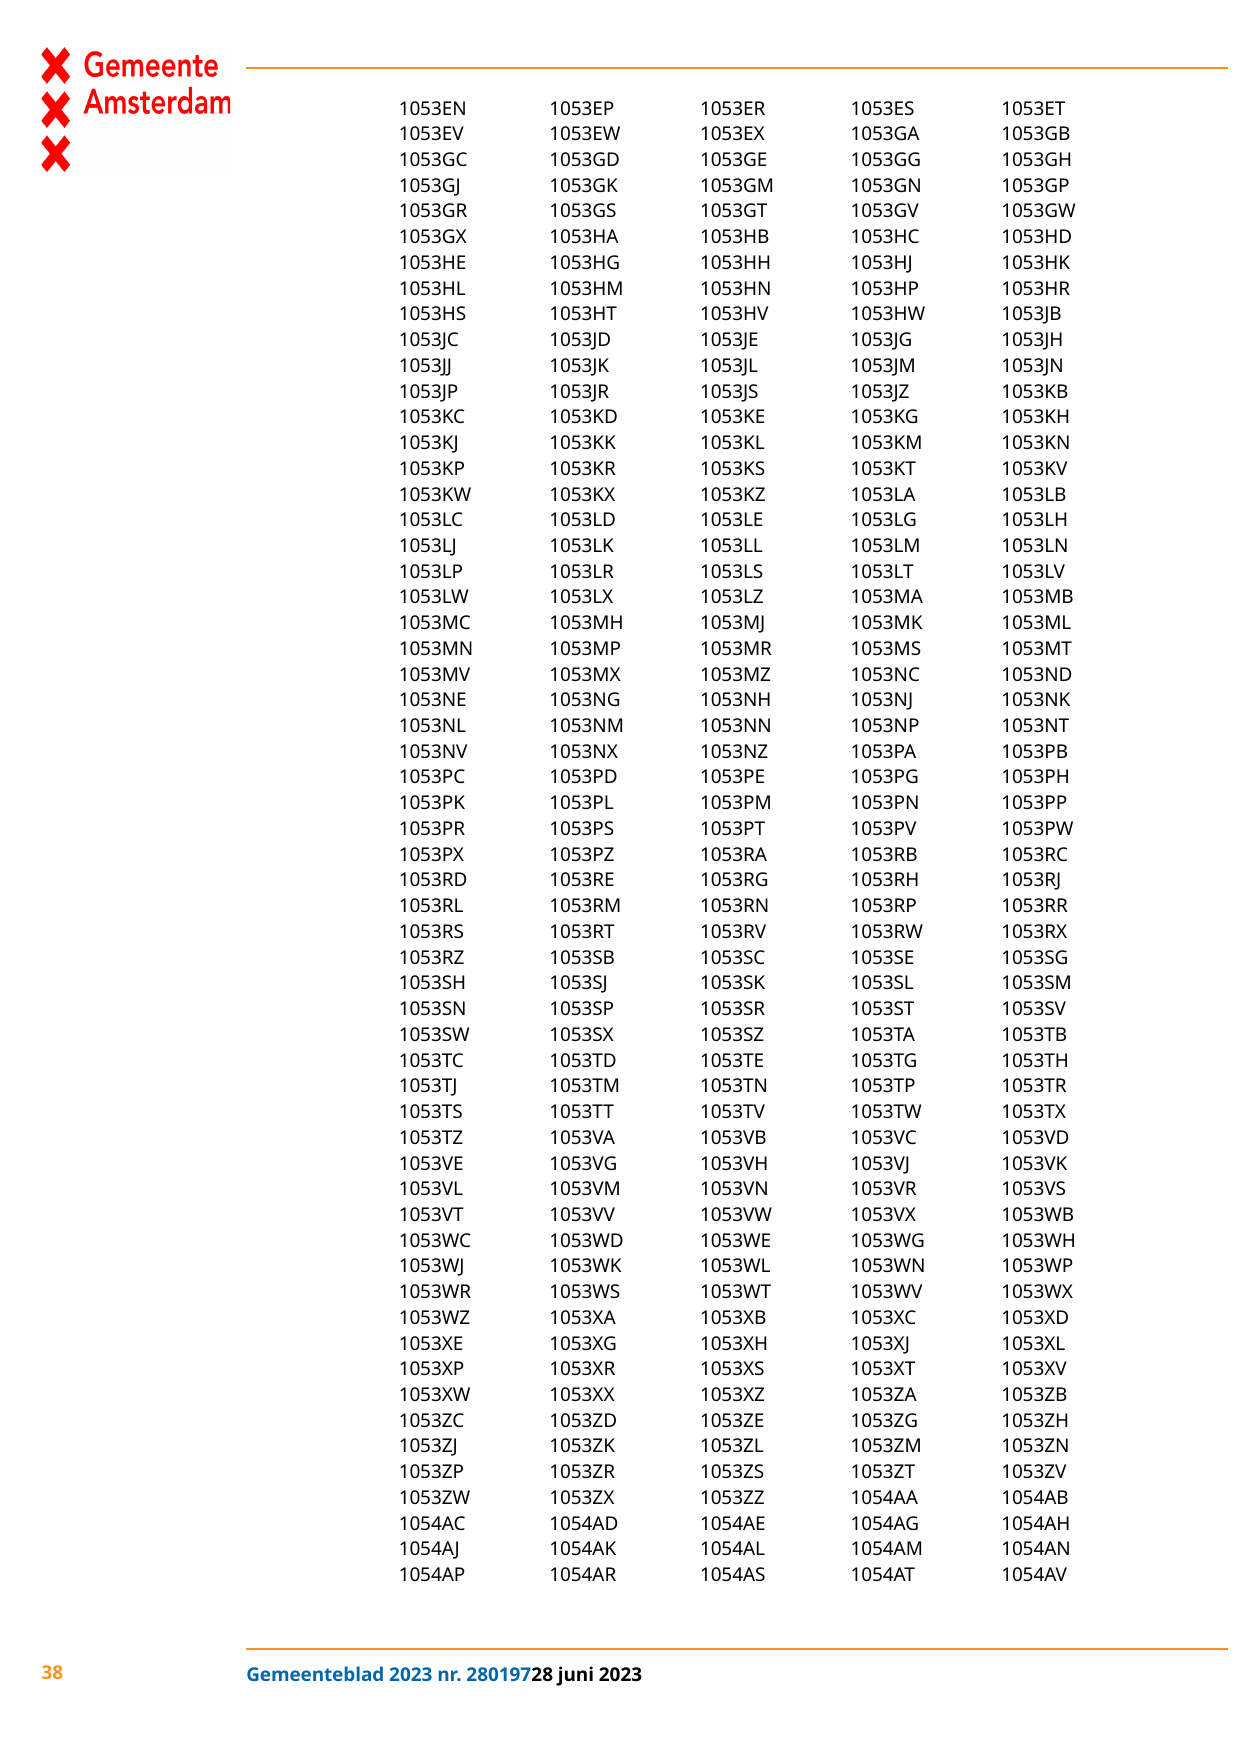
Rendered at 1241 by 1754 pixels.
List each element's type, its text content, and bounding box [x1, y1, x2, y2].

table_cell 1053LN [1001, 532, 1152, 558]
table_cell 1053PM [700, 790, 850, 815]
table_cell 1053HK [1001, 249, 1152, 275]
table_cell 1054AE [700, 1510, 850, 1536]
table_cell 1053MC [399, 609, 549, 635]
table_cell [248, 1510, 398, 1536]
table_cell 1053WN [850, 1253, 1001, 1278]
table_cell 1053PR [399, 815, 549, 841]
table_cell 1053XV [1001, 1356, 1152, 1381]
table_cell 1053NZ [700, 738, 850, 764]
table_cell 1053XC [850, 1304, 1001, 1330]
table_cell 1053JB [1001, 301, 1152, 326]
table_cell 1053RD [399, 867, 549, 892]
table_cell 1053XH [700, 1330, 850, 1356]
table_cell [248, 1561, 398, 1587]
table_cell 1053GM [700, 172, 850, 198]
table_cell 1053GG [850, 146, 1001, 172]
table_cell 1053PE [700, 764, 850, 789]
table_cell 1053NV [399, 738, 549, 764]
table_cell 1053RZ [399, 944, 549, 969]
table_cell 1053HS [399, 301, 549, 326]
table_cell 1053WB [1001, 1201, 1152, 1227]
table_cell 1053HR [1001, 275, 1152, 301]
table_cell 1053EP [549, 95, 700, 121]
table_cell 1054AH [1001, 1510, 1152, 1536]
table_cell 1053SV [1001, 995, 1152, 1021]
table_cell 1053MN [399, 635, 549, 661]
table_cell 1053TN [700, 1073, 850, 1098]
table_cell 1053HL [399, 275, 549, 301]
table_cell 1054AA [850, 1484, 1001, 1510]
table_cell 1053GH [1001, 146, 1152, 172]
table_cell 1054AS [700, 1561, 850, 1587]
table_cell 1053WE [700, 1227, 850, 1253]
table_cell [248, 944, 398, 969]
table_cell 1053SL [850, 970, 1001, 995]
table_cell [248, 918, 398, 944]
table_cell 1053GP [1001, 172, 1152, 198]
table_cell 1053RG [700, 867, 850, 892]
table_cell 1053ZK [549, 1433, 700, 1458]
table_cell 1053XW [399, 1381, 549, 1407]
table_cell 1053JD [549, 326, 700, 352]
table_cell 1053LA [850, 481, 1001, 506]
table_cell 1053JG [850, 326, 1001, 352]
table_cell 1053XR [549, 1356, 700, 1381]
table_cell 1053GE [700, 146, 850, 172]
table_cell 1053WX [1001, 1278, 1152, 1304]
table_cell [248, 1356, 398, 1381]
table_cell 1054AM [850, 1536, 1001, 1561]
table_cell 1053ZT [850, 1459, 1001, 1484]
table_cell 1053KB [1001, 378, 1152, 403]
table_cell 1053TS [399, 1098, 549, 1124]
table_cell 1053SE [850, 944, 1001, 969]
table_cell 1053LZ [700, 584, 850, 609]
table_cell 1053RH [850, 867, 1001, 892]
table_cell 1053ZW [399, 1484, 549, 1510]
table_cell 1053WS [549, 1278, 700, 1304]
table_cell 1053RC [1001, 841, 1152, 867]
table_cell [248, 352, 398, 378]
table_cell 1053ZD [549, 1407, 700, 1433]
table_cell 1053MR [700, 635, 850, 661]
table_cell [248, 970, 398, 995]
table_cell 1053RR [1001, 893, 1152, 918]
table_cell 1053HN [700, 275, 850, 301]
table_cell 1053TT [549, 1098, 700, 1124]
table_cell 1053GT [700, 198, 850, 223]
table_cell 1053LX [549, 584, 700, 609]
table_cell 1053TH [1001, 1047, 1152, 1072]
table_cell [248, 1098, 398, 1124]
table_cell 1054AG [850, 1510, 1001, 1536]
table_cell 1053WP [1001, 1253, 1152, 1278]
table_cell [248, 1073, 398, 1098]
table_cell [248, 121, 398, 146]
table_cell [248, 764, 398, 789]
table_cell 1053PX [399, 841, 549, 867]
table_cell [248, 1124, 398, 1150]
table_cell 1053VL [399, 1175, 549, 1201]
table_cell [248, 687, 398, 712]
table_cell 1053ZP [399, 1459, 549, 1484]
table_cell [248, 1201, 398, 1227]
table_cell 1053JP [399, 378, 549, 403]
table_cell 1053NC [850, 661, 1001, 687]
table_cell 1053GA [850, 121, 1001, 146]
table_cell 1054AL [700, 1536, 850, 1561]
table_cell 1053KJ [399, 429, 549, 455]
table_cell 1053ZS [700, 1459, 850, 1484]
table_cell 1053MJ [700, 609, 850, 635]
table_cell [248, 224, 398, 249]
table_cell 1053XL [1001, 1330, 1152, 1356]
table_cell [248, 893, 398, 918]
table_cell 1053JJ [399, 352, 549, 378]
table_cell 1053PG [850, 764, 1001, 789]
table_cell [248, 815, 398, 841]
table_cell 1053KT [850, 455, 1001, 481]
table_cell 1054AC [399, 1510, 549, 1536]
table_cell 1053HJ [850, 249, 1001, 275]
table_cell 1054AT [850, 1561, 1001, 1587]
table_cell [248, 1304, 398, 1330]
table_cell 1054AP [399, 1561, 549, 1587]
table_cell 1054AD [549, 1510, 700, 1536]
table_cell 1053HD [1001, 224, 1152, 249]
table_cell 1053ET [1001, 95, 1152, 121]
table_cell 1053PP [1001, 790, 1152, 815]
table_cell 1053VN [700, 1175, 850, 1201]
table_cell 1053MS [850, 635, 1001, 661]
table_cell 1053NP [850, 712, 1001, 738]
table_cell 1053RM [549, 893, 700, 918]
table_cell 1053HT [549, 301, 700, 326]
table_cell [248, 1278, 398, 1304]
table_cell [248, 558, 398, 584]
table_cell [248, 1253, 398, 1278]
table_cell [248, 146, 398, 172]
table_cell 1053VB [700, 1124, 850, 1150]
table_cell 1053EX [700, 121, 850, 146]
table_cell 1053TD [549, 1047, 700, 1072]
table_cell 1053PN [850, 790, 1001, 815]
table_cell 1053JC [399, 326, 549, 352]
table_cell 1053KS [700, 455, 850, 481]
table_cell 1053LR [549, 558, 700, 584]
table_cell 1053JM [850, 352, 1001, 378]
table_cell 1053PW [1001, 815, 1152, 841]
table_cell 1053ND [1001, 661, 1152, 687]
table_cell 1053JS [700, 378, 850, 403]
table_cell 1053LG [850, 506, 1001, 532]
table_cell 1053RB [850, 841, 1001, 867]
table_cell 1053SB [549, 944, 700, 969]
table_cell 1053RV [700, 918, 850, 944]
table_cell 1053XJ [850, 1330, 1001, 1356]
table_cell 1053TA [850, 1021, 1001, 1047]
table_cell [248, 635, 398, 661]
table_cell 1053PL [549, 790, 700, 815]
table_cell [248, 1459, 398, 1484]
table_cell 1053SG [1001, 944, 1152, 969]
table_cell 1053VA [549, 1124, 700, 1150]
table_cell 1053WT [700, 1278, 850, 1304]
table_cell [248, 1484, 398, 1510]
table_cell 1053WV [850, 1278, 1001, 1304]
table_cell 1053MZ [700, 661, 850, 687]
table_cell 1053VG [549, 1150, 700, 1175]
table_cell [248, 1175, 398, 1201]
table_cell 1053PD [549, 764, 700, 789]
table_cell 1053GC [399, 146, 549, 172]
table_cell 1053PH [1001, 764, 1152, 789]
table_cell [248, 326, 398, 352]
table_cell 1053KD [549, 404, 700, 429]
table_cell 1053TZ [399, 1124, 549, 1150]
table_cell 1053HH [700, 249, 850, 275]
table_cell 1053RE [549, 867, 700, 892]
table_cell 1053KG [850, 404, 1001, 429]
table_cell 1053LC [399, 506, 549, 532]
table_cell 1053VK [1001, 1150, 1152, 1175]
table_cell 1053HA [549, 224, 700, 249]
table_cell 1053ZE [700, 1407, 850, 1433]
table_cell 1053ZH [1001, 1407, 1152, 1433]
table_cell [248, 481, 398, 506]
table_cell 1053HG [549, 249, 700, 275]
table_cell 1053XS [700, 1356, 850, 1381]
table_cell 1053NK [1001, 687, 1152, 712]
table_cell 1053LH [1001, 506, 1152, 532]
table_cell 1053JL [700, 352, 850, 378]
table_cell 1053XB [700, 1304, 850, 1330]
table_cell 1053JR [549, 378, 700, 403]
table_cell 1054AJ [399, 1536, 549, 1561]
table_cell 1053KW [399, 481, 549, 506]
table_cell 1053KK [549, 429, 700, 455]
table_cell 1053LM [850, 532, 1001, 558]
table_cell 1053XT [850, 1356, 1001, 1381]
table_cell [248, 661, 398, 687]
table_cell 1053RX [1001, 918, 1152, 944]
table_cell 1053MH [549, 609, 700, 635]
table_cell 1053ML [1001, 609, 1152, 635]
picture [41, 47, 231, 172]
table_cell 1053KP [399, 455, 549, 481]
table_cell 1053GV [850, 198, 1001, 223]
table_cell 1053WC [399, 1227, 549, 1253]
table_cell [248, 172, 398, 198]
table_cell 1053SW [399, 1021, 549, 1047]
table_cell 1053ZJ [399, 1433, 549, 1458]
table_cell 1053LP [399, 558, 549, 584]
table_cell 1053LE [700, 506, 850, 532]
table_cell 1053XE [399, 1330, 549, 1356]
table_cell [248, 790, 398, 815]
table_cell 1053RN [700, 893, 850, 918]
table_cell 1053VT [399, 1201, 549, 1227]
table_cell 1053LV [1001, 558, 1152, 584]
table_cell 1053JE [700, 326, 850, 352]
table_cell 1053MX [549, 661, 700, 687]
table_cell 1053KE [700, 404, 850, 429]
table_cell 1053VX [850, 1201, 1001, 1227]
table_cell [248, 532, 398, 558]
table_cell 1053PT [700, 815, 850, 841]
table_cell 1054AB [1001, 1484, 1152, 1510]
table_cell 1053HM [549, 275, 700, 301]
table_cell 1053SH [399, 970, 549, 995]
table_cell 1053VH [700, 1150, 850, 1175]
table_cell [248, 1047, 398, 1072]
table_cell 1053SJ [549, 970, 700, 995]
table_cell [248, 1150, 398, 1175]
table_cell 1053JK [549, 352, 700, 378]
table_cell 1053NG [549, 687, 700, 712]
table_cell 1053VD [1001, 1124, 1152, 1150]
table_cell 1053VV [549, 1201, 700, 1227]
table_cell 1053GX [399, 224, 549, 249]
table_cell 1053XP [399, 1356, 549, 1381]
table_cell 1053TR [1001, 1073, 1152, 1098]
table_cell 1053RA [700, 841, 850, 867]
table_cell [248, 609, 398, 635]
table_cell 1053WL [700, 1253, 850, 1278]
table_cell 1053MT [1001, 635, 1152, 661]
table_cell 1053SM [1001, 970, 1152, 995]
table_cell 1053ZZ [700, 1484, 850, 1510]
table_cell 1053NE [399, 687, 549, 712]
table_cell 1053HC [850, 224, 1001, 249]
table_cell 1053GB [1001, 121, 1152, 146]
table_cell 1053XX [549, 1381, 700, 1407]
table_cell 1053MA [850, 584, 1001, 609]
table_cell 1053JN [1001, 352, 1152, 378]
table_cell 1053NT [1001, 712, 1152, 738]
table_cell 1053SN [399, 995, 549, 1021]
table_cell 1053PS [549, 815, 700, 841]
table_cell 1053EW [549, 121, 700, 146]
table_cell 1053JH [1001, 326, 1152, 352]
table_cell 1053LT [850, 558, 1001, 584]
table_cell [248, 455, 398, 481]
table_cell [248, 841, 398, 867]
table_cell 1053WH [1001, 1227, 1152, 1253]
table_cell [248, 95, 398, 121]
table_cell 1053NJ [850, 687, 1001, 712]
table_cell [248, 301, 398, 326]
table_cell 1053VE [399, 1150, 549, 1175]
table_cell 1053KX [549, 481, 700, 506]
table_cell 1053VM [549, 1175, 700, 1201]
table_cell [248, 867, 398, 892]
table_cell 1053PA [850, 738, 1001, 764]
table_cell 1053GR [399, 198, 549, 223]
table_cell 1053ZX [549, 1484, 700, 1510]
table_cell [248, 506, 398, 532]
table_cell 1053RW [850, 918, 1001, 944]
table_cell 1053RS [399, 918, 549, 944]
table_cell 1053KN [1001, 429, 1152, 455]
table_cell 1053ZN [1001, 1433, 1152, 1458]
table_cell [248, 1433, 398, 1458]
table_cell 1053EV [399, 121, 549, 146]
table_cell 1053HP [850, 275, 1001, 301]
table_cell 1054AN [1001, 1536, 1152, 1561]
table_cell 1053GJ [399, 172, 549, 198]
table_cell 1053HE [399, 249, 549, 275]
table_cell [248, 404, 398, 429]
table_cell 1053TW [850, 1098, 1001, 1124]
table_cell 1053XD [1001, 1304, 1152, 1330]
table_cell 1053WG [850, 1227, 1001, 1253]
table_cell [248, 249, 398, 275]
table_cell 1053EN [399, 95, 549, 121]
table_cell 1053SK [700, 970, 850, 995]
table_cell 1053LB [1001, 481, 1152, 506]
table_cell 1053ZB [1001, 1381, 1152, 1407]
table_cell 1053PZ [549, 841, 700, 867]
table_cell [248, 1536, 398, 1561]
table_cell 1053SX [549, 1021, 700, 1047]
table_cell 1053ZL [700, 1433, 850, 1458]
table_cell 1053ZC [399, 1407, 549, 1433]
table_cell [248, 712, 398, 738]
table_cell 1053GS [549, 198, 700, 223]
table_cell [248, 584, 398, 609]
table_cell [248, 995, 398, 1021]
table_cell 1053VW [700, 1201, 850, 1227]
table_cell 1053SZ [700, 1021, 850, 1047]
table_cell 1053TJ [399, 1073, 549, 1098]
table_cell 1053MP [549, 635, 700, 661]
table_cell 1053GN [850, 172, 1001, 198]
table_cell 1053TX [1001, 1098, 1152, 1124]
table_cell 1054AK [549, 1536, 700, 1561]
table_cell 1053NL [399, 712, 549, 738]
table_cell 1054AR [549, 1561, 700, 1587]
table_cell 1053WJ [399, 1253, 549, 1278]
table_cell 1053MB [1001, 584, 1152, 609]
table_cell 1053WZ [399, 1304, 549, 1330]
table_cell 1053VJ [850, 1150, 1001, 1175]
table_cell 1053HB [700, 224, 850, 249]
table_cell 1053LD [549, 506, 700, 532]
table_cell 1053MV [399, 661, 549, 687]
table_cell [248, 1381, 398, 1407]
table_cell 1053SC [700, 944, 850, 969]
table_cell 1053ZG [850, 1407, 1001, 1433]
table_cell 1053WR [399, 1278, 549, 1304]
table_cell 1053TE [700, 1047, 850, 1072]
table_cell 1053TP [850, 1073, 1001, 1098]
table_cell 1053TC [399, 1047, 549, 1072]
table_cell [248, 1021, 398, 1047]
table_cell 1053NN [700, 712, 850, 738]
table_cell 1053GD [549, 146, 700, 172]
table_cell 1053WD [549, 1227, 700, 1253]
table_cell 1053HV [700, 301, 850, 326]
table_cell 1053GW [1001, 198, 1152, 223]
table_cell 1053KC [399, 404, 549, 429]
table_cell 1053GK [549, 172, 700, 198]
table_cell 1053ES [850, 95, 1001, 121]
table_cell 1053ZA [850, 1381, 1001, 1407]
table_cell 1053LS [700, 558, 850, 584]
table_cell 1053LK [549, 532, 700, 558]
table_cell 1053PK [399, 790, 549, 815]
table_cell 1053KH [1001, 404, 1152, 429]
table_cell 1053TG [850, 1047, 1001, 1072]
table_cell 1053XZ [700, 1381, 850, 1407]
table_cell 1053ZM [850, 1433, 1001, 1458]
table_cell 1053RT [549, 918, 700, 944]
table_cell [248, 1407, 398, 1433]
table_cell 1053ST [850, 995, 1001, 1021]
table_cell 1053KZ [700, 481, 850, 506]
table_cell 1053ER [700, 95, 850, 121]
table_cell 1053NM [549, 712, 700, 738]
table_cell 1053XA [549, 1304, 700, 1330]
table_cell 1053VR [850, 1175, 1001, 1201]
table_cell [248, 198, 398, 223]
table_cell [248, 1330, 398, 1356]
table_cell 1053KM [850, 429, 1001, 455]
table_cell 1053KR [549, 455, 700, 481]
table_cell 1053NX [549, 738, 700, 764]
table_cell 1053SR [700, 995, 850, 1021]
table_cell 1053RJ [1001, 867, 1152, 892]
table_cell 1053NH [700, 687, 850, 712]
table_cell [248, 738, 398, 764]
table_cell 1054AV [1001, 1561, 1152, 1587]
table_cell 1053TV [700, 1098, 850, 1124]
table_cell 1053LW [399, 584, 549, 609]
table_cell 1053VS [1001, 1175, 1152, 1201]
table_cell 1053KL [700, 429, 850, 455]
table_cell [248, 378, 398, 403]
table_cell 1053ZV [1001, 1459, 1152, 1484]
table_cell 1053TM [549, 1073, 700, 1098]
table_cell [248, 275, 398, 301]
table_cell 1053PB [1001, 738, 1152, 764]
table_cell 1053XG [549, 1330, 700, 1356]
table_cell 1053TB [1001, 1021, 1152, 1047]
table_cell 1053WK [549, 1253, 700, 1278]
table_cell 1053SP [549, 995, 700, 1021]
table_cell 1053ZR [549, 1459, 700, 1484]
table_cell [248, 429, 398, 455]
table_cell 1053JZ [850, 378, 1001, 403]
table_cell 1053LJ [399, 532, 549, 558]
table_cell [248, 1227, 398, 1253]
table_cell 1053RL [399, 893, 549, 918]
table_cell 1053RP [850, 893, 1001, 918]
table_cell 1053KV [1001, 455, 1152, 481]
table_cell 1053HW [850, 301, 1001, 326]
table_cell 1053PV [850, 815, 1001, 841]
table_cell 1053VC [850, 1124, 1001, 1150]
table_cell 1053PC [399, 764, 549, 789]
table_cell 1053MK [850, 609, 1001, 635]
table_cell 1053LL [700, 532, 850, 558]
